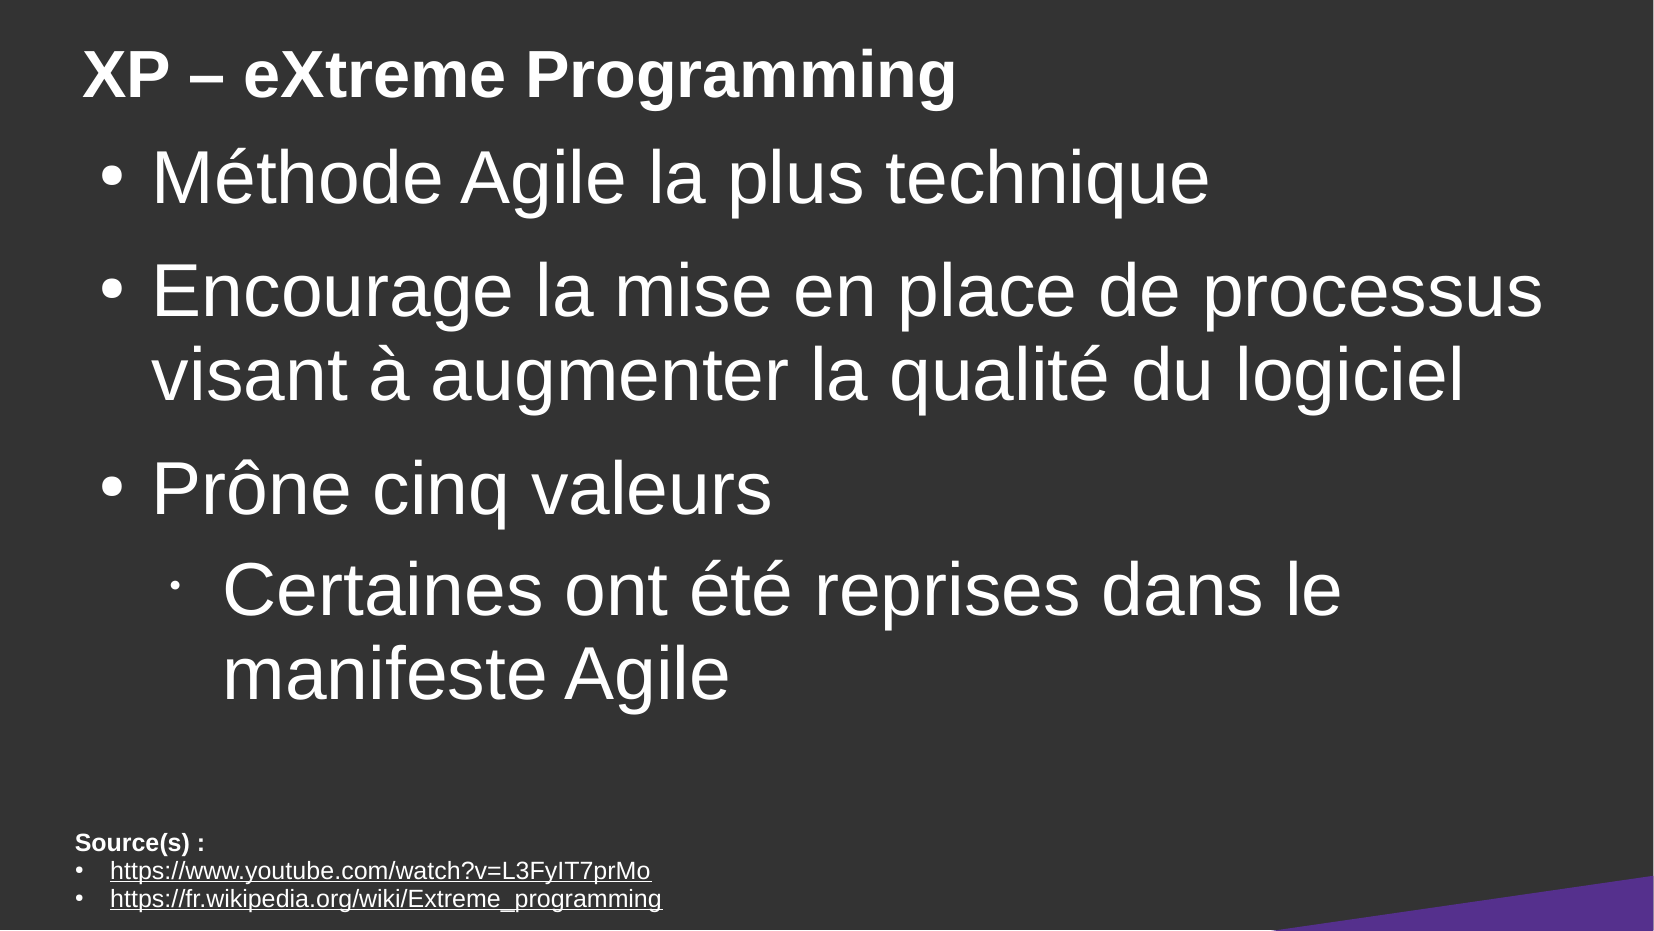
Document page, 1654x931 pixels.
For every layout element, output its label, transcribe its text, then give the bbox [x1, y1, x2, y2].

title XP – eXtreme Programming [82, 37, 1571, 122]
list Méthode Agile la plus technique Encourage la mise en place de processus visant à augmenter la qualité du logiciel Prône cinq valeurs Certaines ont été reprises dans le manifeste Agile [80, 135, 1620, 777]
text_box [1270, 875, 1654, 931]
text_box Source(s) : https://www.youtube.com/watch?v=L3FyIT7prMo https://fr.wikipedia.org/wiki/Extreme_programming [60, 821, 1546, 921]
